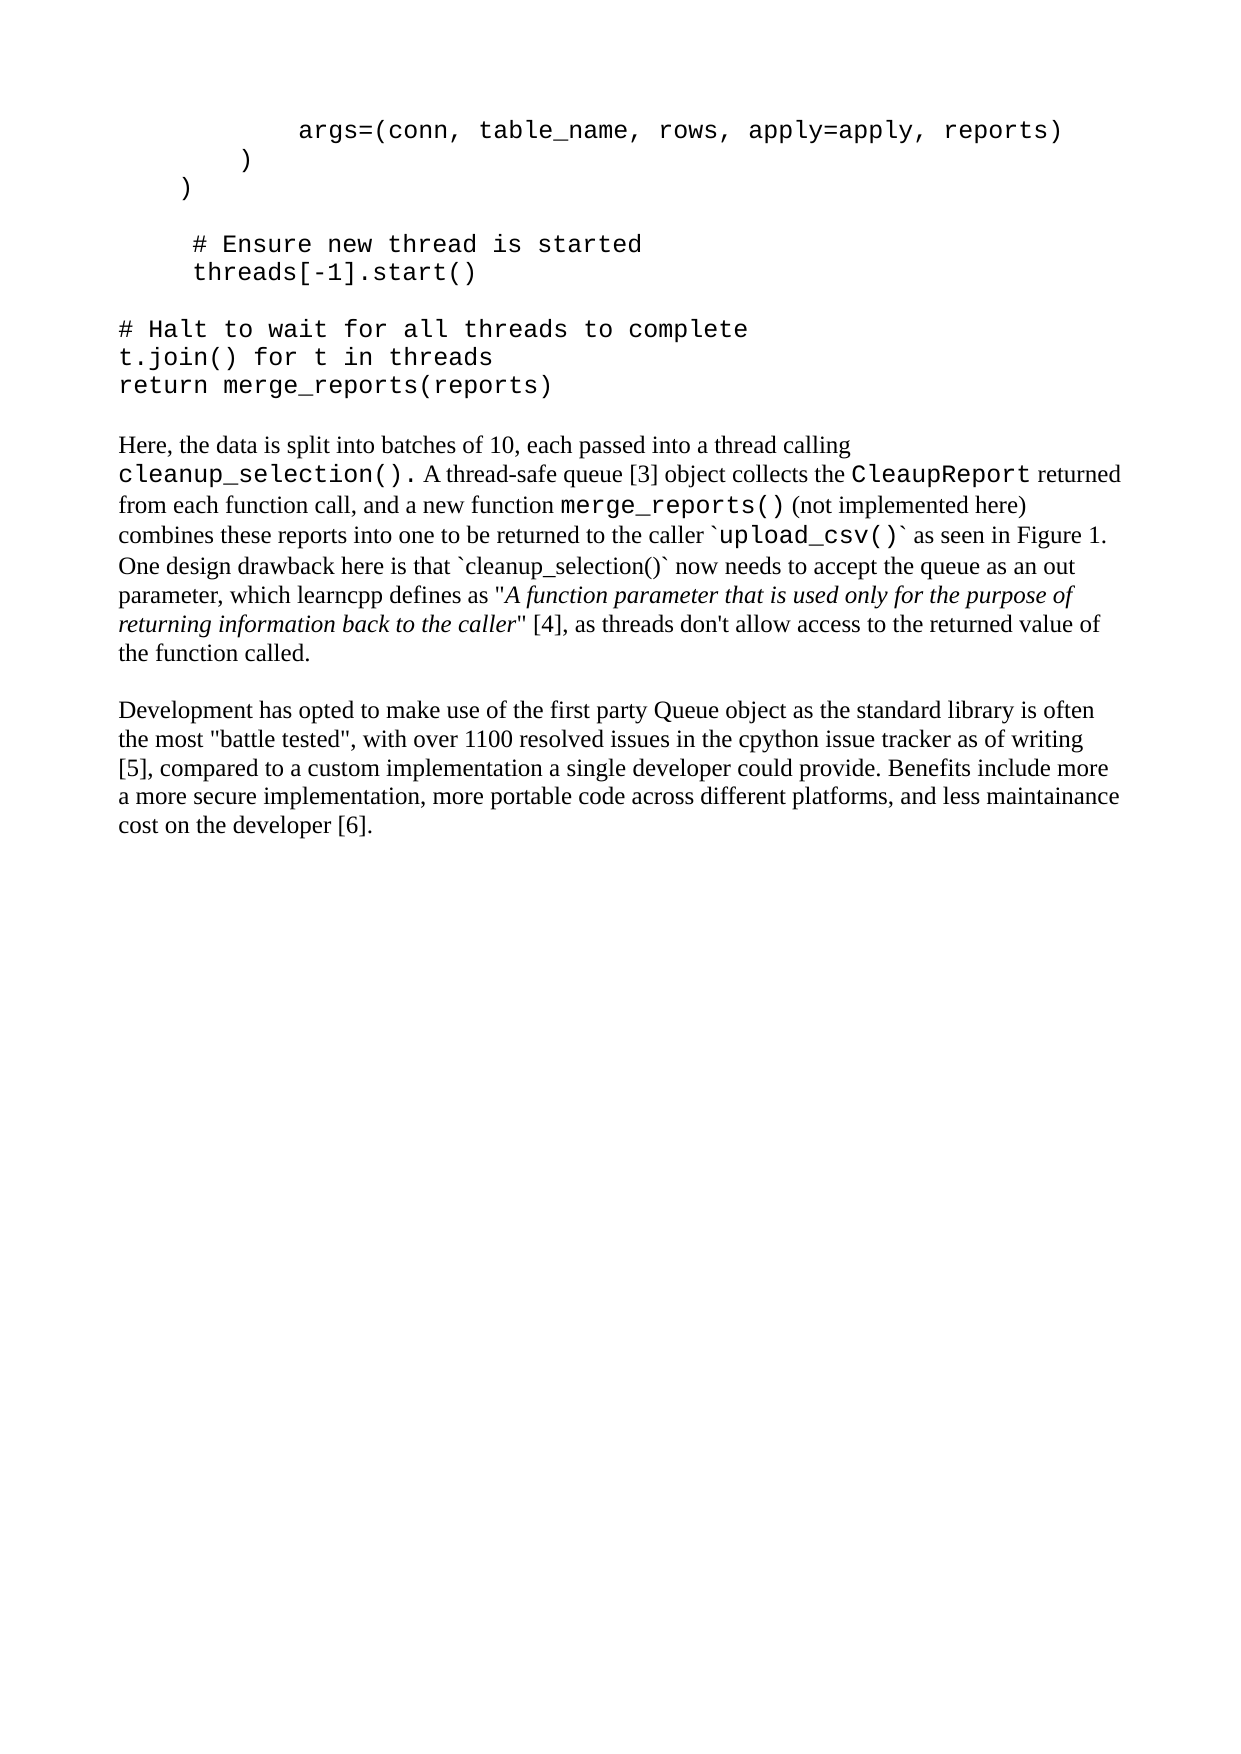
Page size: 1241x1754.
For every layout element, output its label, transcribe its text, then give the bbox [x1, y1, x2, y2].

text args=(conn, table_name, rows, apply=apply, reports) [118, 118, 1122, 146]
text t.join() for t in threads [118, 345, 1122, 373]
text # Halt to wait for all threads to complete [118, 316, 1122, 345]
text Development has opted to make use of the first party Queue object as the standard library is often the most "battle tested", with over 1100 resolved issues in the cpython issue tracker as of writing [5], compared to a custom implementation a single developer could provide. Benefits include more a more secure implementation, more portable code across different platforms, and less maintainance cost on the developer [6]. [118, 695, 1122, 839]
text ) [118, 175, 1122, 203]
text # Ensure new thread is started [118, 231, 1122, 260]
text Here, the data is split into batches of 10, each passed into a thread calling cleanup_selection(). A thread-safe queue [3] object collects the CleaupReport returned from each function call, and a new function merge_reports() (not implemented here) combines these reports into one to be returned to the caller `upload_csv()` as seen in Figure 1. One design drawback here is that `cleanup_selection()` now needs to accept the queue as an out parameter, which learncpp defines as "A function parameter that is used only for the purpose of returning information back to the caller" [4], as threads don't allow access to the returned value of the function called. [118, 430, 1122, 666]
text return merge_reports(reports) [118, 373, 1122, 401]
text ) [118, 146, 1122, 175]
text threads[-1].start() [118, 260, 1122, 288]
